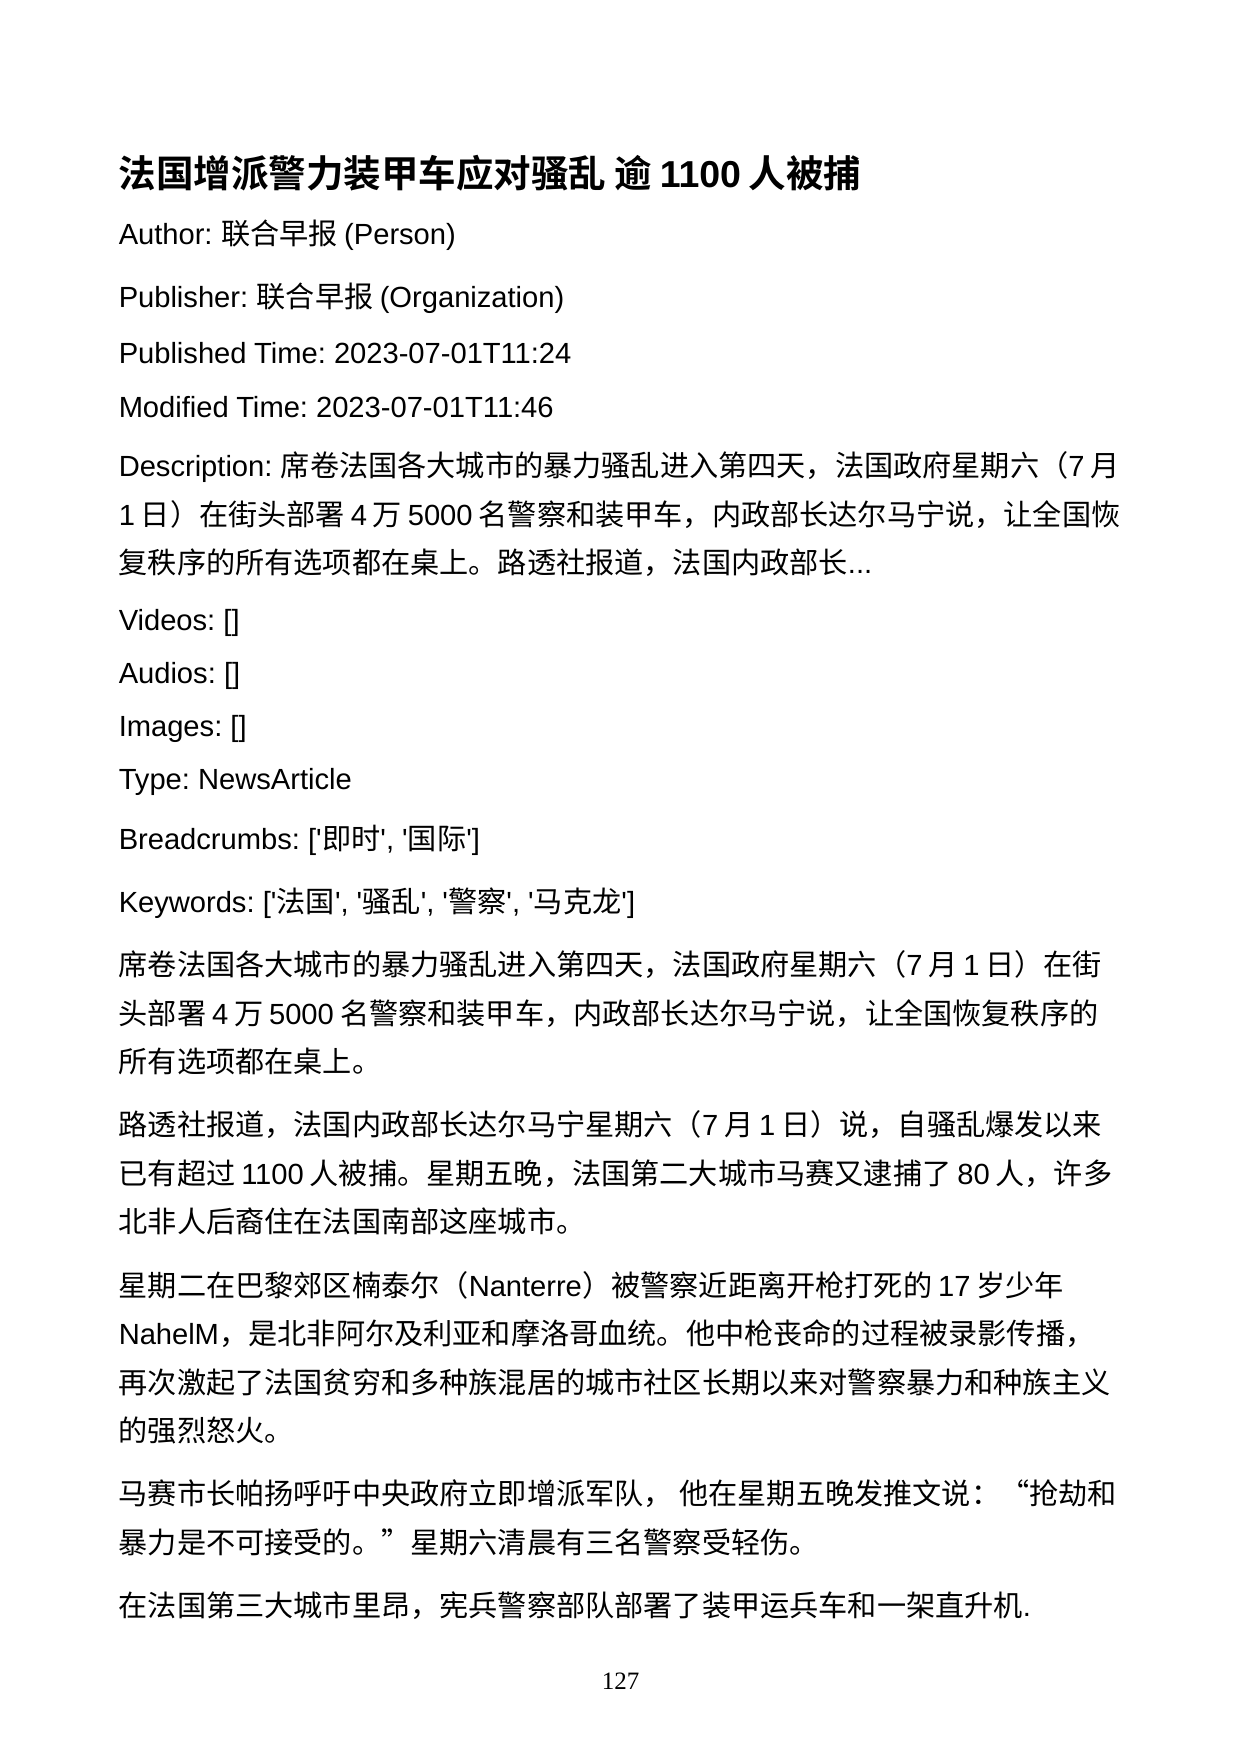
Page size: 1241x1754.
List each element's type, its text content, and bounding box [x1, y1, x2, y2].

text Keywords: ['法国', '骚乱', '警察', '马克龙'] [118, 879, 1122, 921]
text Breadcrumbs: ['即时', '国际'] [118, 816, 1122, 858]
text Modified Time: 2023-07-01T11:46 [118, 390, 1122, 423]
text 星期二在巴黎郊区楠泰尔（Nanterre）被警察近距离开枪打死的17岁少年NahelM，是北非阿尔及利亚和摩洛哥血统。他中枪丧命的过程被录影传播，再次激起了法国贫穷和多种族混居的城市社区长期以来对警察暴力和种族主义的强烈怒火。 [118, 1262, 1122, 1450]
text 路透社报道，法国内政部长达尔马宁星期六（7月1日）说，自骚乱爆发以来已有超过1100人被捕。星期五晚，法国第二大城市马赛又逮捕了80人，许多北非人后裔住在法国南部这座城市。 [118, 1102, 1122, 1241]
text 在法国第三大城市里昂，宪兵警察部队部署了装甲运兵车和一架直升机. [118, 1583, 1122, 1625]
text 马赛市长帕扬呼吁中央政府立即增派军队， 他在星期五晚发推文说：“抢劫和暴力是不可接受的。”星期六清晨有三名警察受轻伤。 [118, 1471, 1122, 1562]
text Type: NewsArticle [118, 762, 1122, 796]
text Author: 联合早报 (Person) [118, 210, 1122, 253]
text 席卷法国各大城市的暴力骚乱进入第四天，法国政府星期六（7月1日）在街头部署4万5000名警察和装甲车，内政部长达尔马宁说，让全国恢复秩序的所有选项都在桌上。 [118, 942, 1122, 1081]
text Published Time: 2023-07-01T11:24 [118, 337, 1122, 370]
text Publisher: 联合早报 (Organization) [118, 273, 1122, 316]
text Images: [] [118, 709, 1122, 743]
text Audios: [] [118, 656, 1122, 690]
subtitle 法国增派警力装甲车应对骚乱 逾1100人被捕 [118, 143, 1122, 198]
text Videos: [] [118, 603, 1122, 637]
text Description: 席卷法国各大城市的暴力骚乱进入第四天，法国政府星期六（7月1日）在街头部署4万5000名警察和装甲车，内政部长达尔马宁说，让全国恢复秩序的所有选项都在桌上。路透社报道，法国内政部长... [118, 443, 1122, 582]
